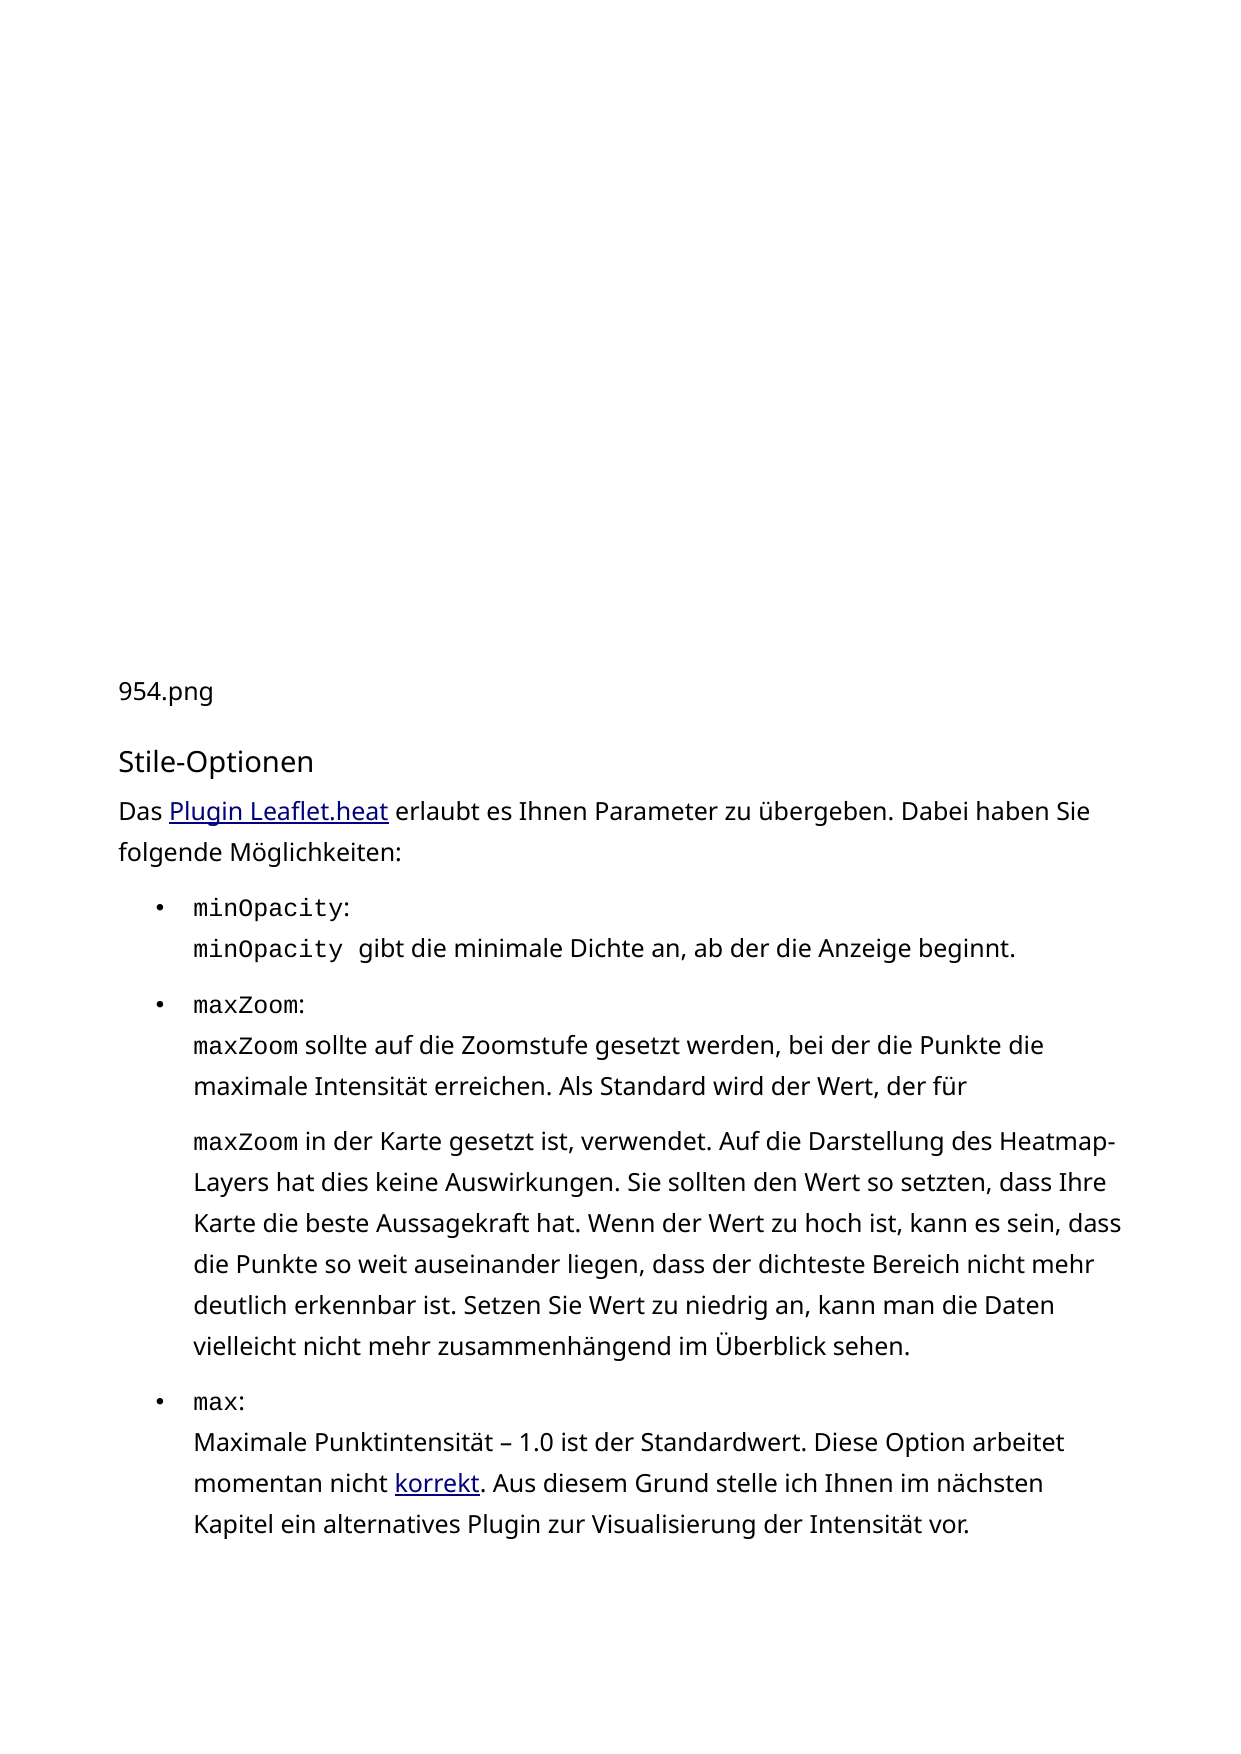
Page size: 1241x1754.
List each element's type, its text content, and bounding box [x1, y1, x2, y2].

subtitle Stile-Optionen [118, 741, 1122, 781]
list maxZoom in der Karte gesetzt ist, verwendet. Auf die Darstellung des Heatmap-Layers hat dies keine Auswirkungen. Sie sollten den Wert so setzten, dass Ihre Karte die beste Aussagekraft hat. Wenn der Wert zu hoch ist, kann es sein, dass die Punkte so weit auseinander liegen, dass der dichteste Bereich nicht mehr deutlich erkennbar ist. Setzen Sie Wert zu niedrig an, kann man die Daten vielleicht nicht mehr zusammenhängend im Überblick sehen. [156, 1124, 1122, 1362]
list maxZoom: maxZoom sollte auf die Zoomstufe gesetzt werden, bei der die Punkte die maximale Intensität erreichen. Als Standard wird der Wert, der für [156, 987, 1122, 1103]
list minOpacity: minOpacity gibt die minimale Dichte an, ab der die Anzeige beginnt. [156, 890, 1122, 965]
text Das Plugin Leaflet.heat erlaubt es Ihnen Parameter zu übergeben. Dabei haben Sie folgende Möglichkeiten: [118, 794, 1122, 868]
list max: Maximale Punktintensität – 1.0 ist der Standardwert. Diese Option arbeitet momentan nicht korrekt. Aus diesem Grund stelle ich Ihnen im nächsten Kapitel ein alternatives Plugin zur Visualisierung der Intensität vor. [156, 1384, 1122, 1541]
text 954.png [118, 118, 1122, 708]
